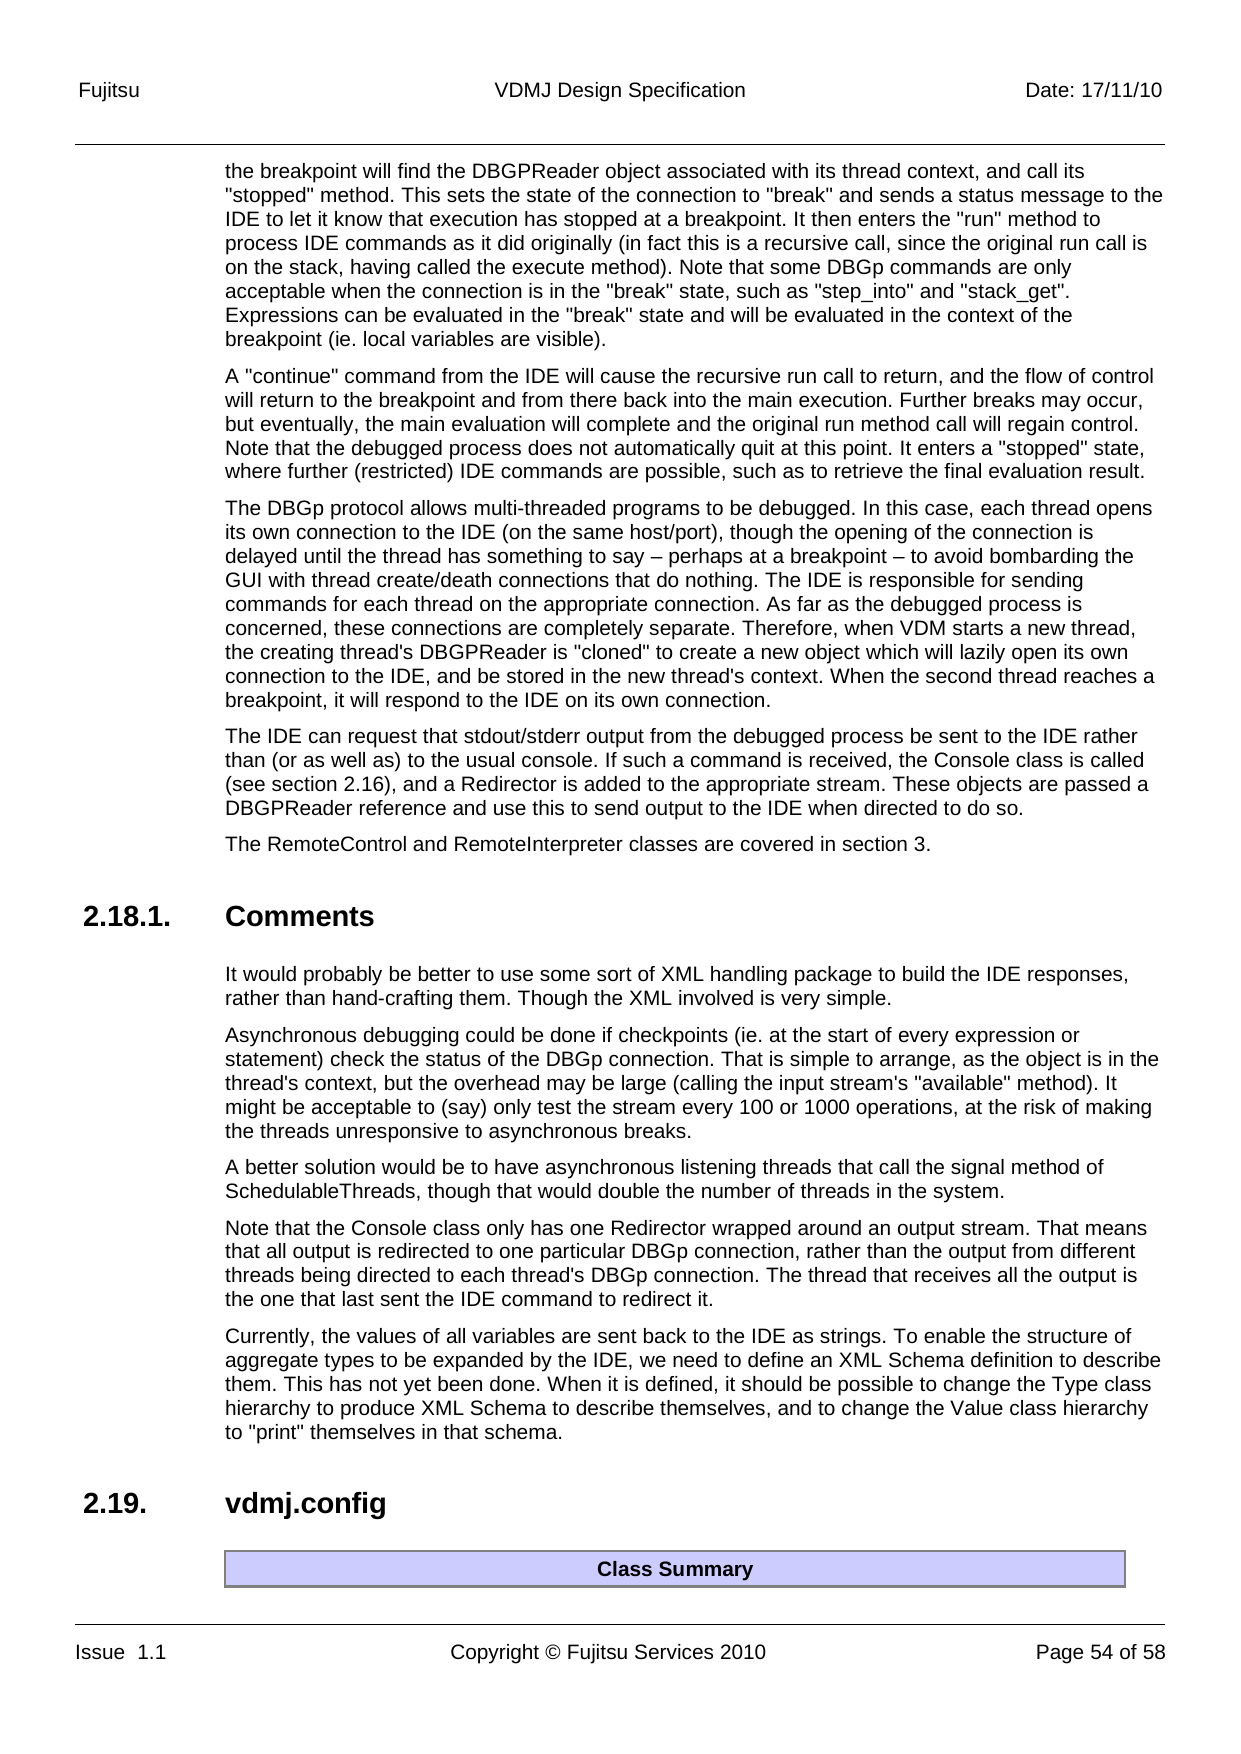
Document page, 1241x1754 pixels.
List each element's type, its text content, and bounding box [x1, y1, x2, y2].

subtitle Comments [75, 899, 1165, 933]
text The IDE can request that stdout/stderr output from the debugged process be sent to the IDE rather than (or as well as) to the usual console. If such a command is received, the Console class is called (see section 2.16), and a Redirector is added to the appropriate stream. These objects are passed a DBGPReader reference and use this to send output to the IDE when directed to do so. [225, 724, 1165, 820]
text Asynchronous debugging could be done if checkpoints (ie. at the start of every expression or statement) check the status of the DBGp connection. That is simple to arrange, as the object is in the thread's context, but the overhead may be large (calling the input stream's "available" method). It might be acceptable to (say) only test the stream every 100 or 1000 operations, at the risk of making the threads unresponsive to asynchronous breaks. [225, 1023, 1165, 1143]
text Currently, the values of all variables are sent back to the IDE as strings. To enable the structure of aggregate types to be expanded by the IDE, we need to define an XML Schema definition to describe them. This has not yet been done. When it is defined, it should be possible to change the Type class hierarchy to produce XML Schema to describe themselves, and to change the Value class hierarchy to "print" themselves in that schema. [225, 1324, 1165, 1444]
text the breakpoint will find the DBGPReader object associated with its thread context, and call its "stopped" method. This sets the state of the connection to "break" and sends a status message to the IDE to let it know that execution has stopped at a breakpoint. It then enters the "run" method to process IDE commands as it did originally (in fact this is a recursive call, since the original run call is on the stack, having called the execute method). Note that some DBGp commands are only acceptable when the connection is in the "break" state, such as "step_into" and "stack_get". Expressions can be evaluated in the "break" state and will be evaluated in the context of the breakpoint (ie. local variables are visible). [225, 160, 1165, 351]
text Note that the Console class only has one Redirector wrapped around an output stream. That means that all output is redirected to one particular DBGp connection, rather than the output from different threads being directed to each thread's DBGp connection. The thread that receives all the output is the one that last sent the IDE command to redirect it. [225, 1216, 1165, 1312]
text The DBGp protocol allows multi-threaded programs to be debugged. In this case, each thread opens its own connection to the IDE (on the same host/port), though the opening of the connection is delayed until the thread has something to say – perhaps at a breakpoint – to avoid bombarding the GUI with thread create/death connections that do nothing. The IDE is responsible for sending commands for each thread on the appropriate connection. As far as the debugged process is concerned, these connections are completely separate. Therefore, when VDM starts a new thread, the creating thread's DBGPReader is "cloned" to create a new object which will lazily open its own connection to the IDE, and be stored in the new thread's context. When the second thread reaches a breakpoint, it will respond to the IDE on its own connection. [225, 496, 1165, 712]
subtitle vdmj.config [75, 1486, 1165, 1520]
table_header Class Summary [226, 1552, 1124, 1585]
text The RemoteControl and RemoteInterpreter classes are covered in section 3. [225, 833, 1165, 857]
text It would probably be better to use some sort of XML handling package to build the IDE responses, rather than hand-crafting them. Though the XML involved is very simple. [225, 963, 1165, 1011]
text A better solution would be to have asynchronous listening threads that call the signal method of SchedulableThreads, though that would double the number of threads in the system. [225, 1155, 1165, 1203]
text A "continue" command from the IDE will cause the recursive run call to return, and the flow of control will return to the breakpoint and from there back into the main execution. Further breaks may occur, but eventually, the main evaluation will complete and the original run method call will regain control. Note that the debugged process does not automatically quit at this point. It enters a "stopped" state, where further (restricted) IDE commands are possible, such as to retrieve the final evaluation result. [225, 364, 1165, 484]
